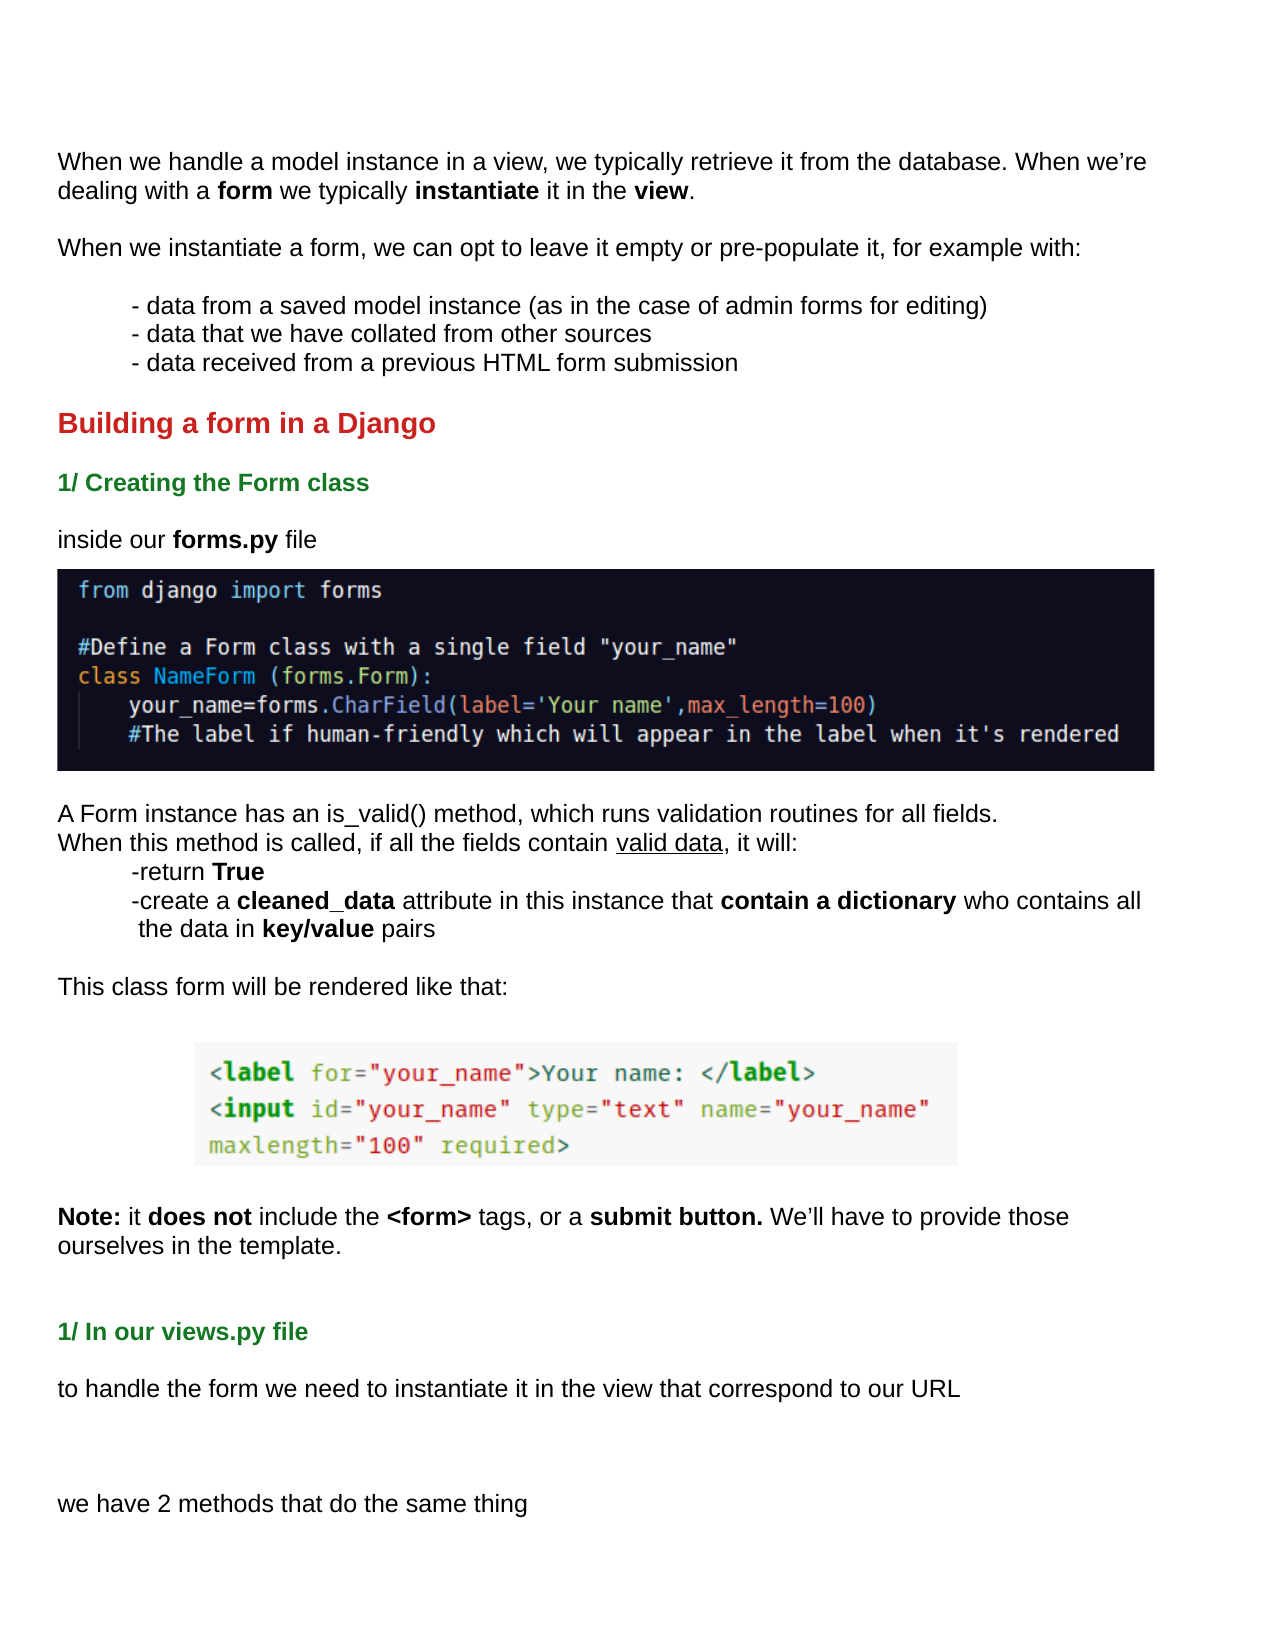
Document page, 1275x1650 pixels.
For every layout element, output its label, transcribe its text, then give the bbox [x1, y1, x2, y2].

text Building a form in a Django [57, 406, 1154, 439]
text This class form will be rendered like that: [57, 972, 1154, 1001]
text -create a cleaned_data attribute in this instance that contain a dictionary who contains all the data in key/value pairs [57, 886, 1154, 943]
picture [194, 1042, 958, 1166]
text When this method is called, if all the fields contain valid data, it will: [57, 828, 1154, 857]
text -return True [57, 857, 1154, 886]
text - data received from a previous HTML form submission [57, 348, 1154, 377]
text - data that we have collated from other sources [57, 319, 1154, 348]
text to handle the form we need to instantiate it in the view that correspond to our URL [57, 1374, 1154, 1403]
text When we instantiate a form, we can opt to leave it empty or pre-populate it, for example with: [57, 233, 1154, 262]
text inside our forms.py file [57, 525, 1154, 554]
text When we handle a model instance in a view, we typically retrieve it from the database. When we’re dealing with a form we typically instantiate it in the view. [57, 147, 1154, 204]
text Note: it does not include the <form> tags, or a submit button. We’ll have to provide those ourselves in the template. [57, 1202, 1154, 1259]
text 1/ Creating the Form class [57, 468, 1154, 497]
text A Form instance has an is_valid() method, which runs validation routines for all fields. [57, 799, 1154, 828]
text 1/ In our views.py file [57, 1317, 1154, 1346]
text - data from a saved model instance (as in the case of admin forms for editing) [57, 291, 1154, 319]
text we have 2 methods that do the same thing [57, 1489, 1154, 1518]
picture [57, 569, 1155, 771]
